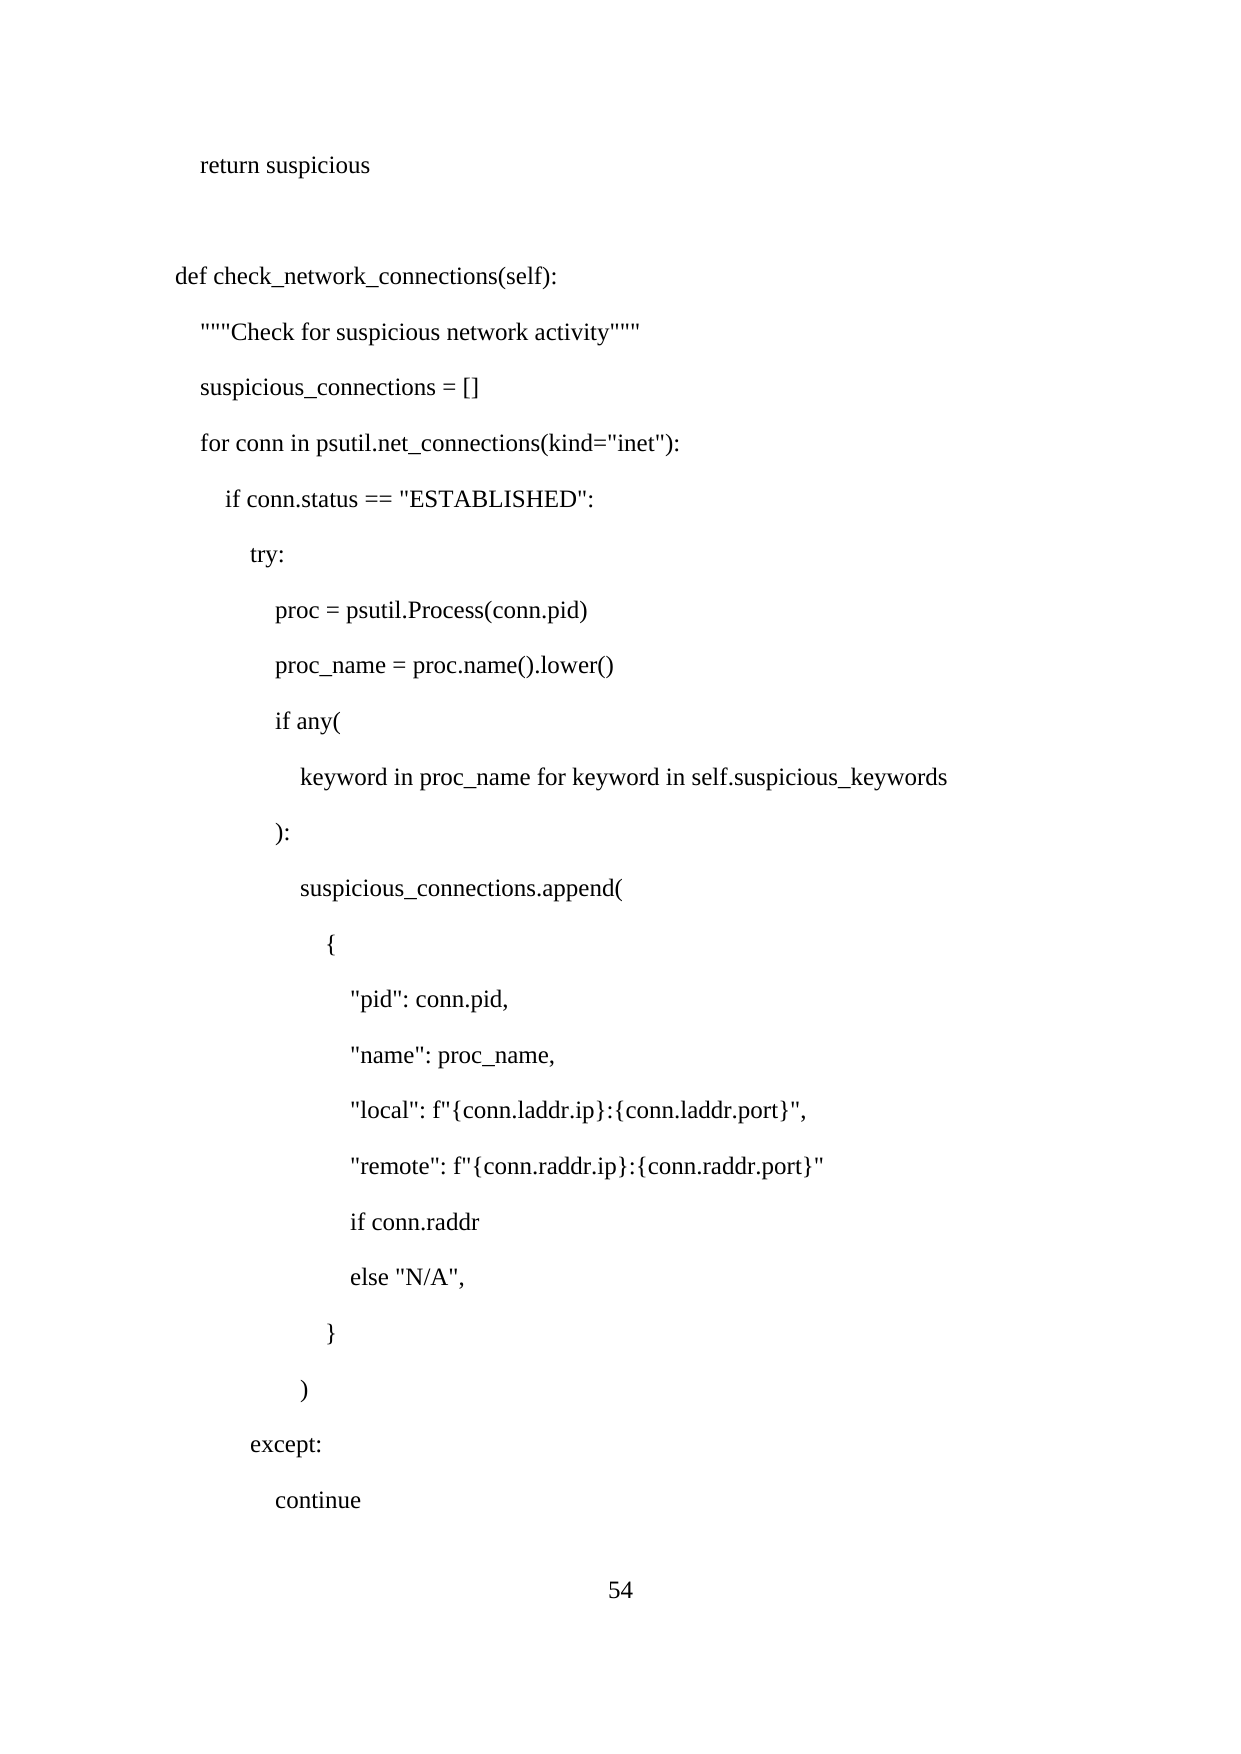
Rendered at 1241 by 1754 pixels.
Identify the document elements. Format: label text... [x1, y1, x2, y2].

text ) [150, 1374, 1091, 1402]
text suspicious_connections.append( [150, 873, 1091, 902]
text "remote": f"{conn.raddr.ip}:{conn.raddr.port}" [150, 1151, 1091, 1180]
text """Check for suspicious network activity""" [150, 317, 1091, 346]
text try: [150, 539, 1091, 568]
text ): [150, 817, 1091, 846]
text else "N/A", [150, 1262, 1091, 1291]
text if conn.raddr [150, 1207, 1091, 1236]
text def check_network_connections(self): [150, 261, 1091, 290]
text proc_name = proc.name().lower() [150, 651, 1091, 679]
text "local": f"{conn.laddr.ip}:{conn.laddr.port}", [150, 1096, 1091, 1124]
text "name": proc_name, [150, 1040, 1091, 1069]
text suspicious_connections = [] [150, 372, 1091, 401]
text if conn.status == "ESTABLISHED": [150, 484, 1091, 512]
text continue [150, 1485, 1091, 1514]
text keyword in proc_name for keyword in self.suspicious_keywords [150, 762, 1091, 791]
text proc = psutil.Process(conn.pid) [150, 595, 1091, 624]
text "pid": conn.pid, [150, 984, 1091, 1013]
text return suspicious [150, 150, 1091, 179]
text for conn in psutil.net_connections(kind="inet"): [150, 428, 1091, 457]
text { [150, 929, 1091, 957]
text } [150, 1318, 1091, 1347]
text except: [150, 1429, 1091, 1458]
text if any( [150, 706, 1091, 735]
